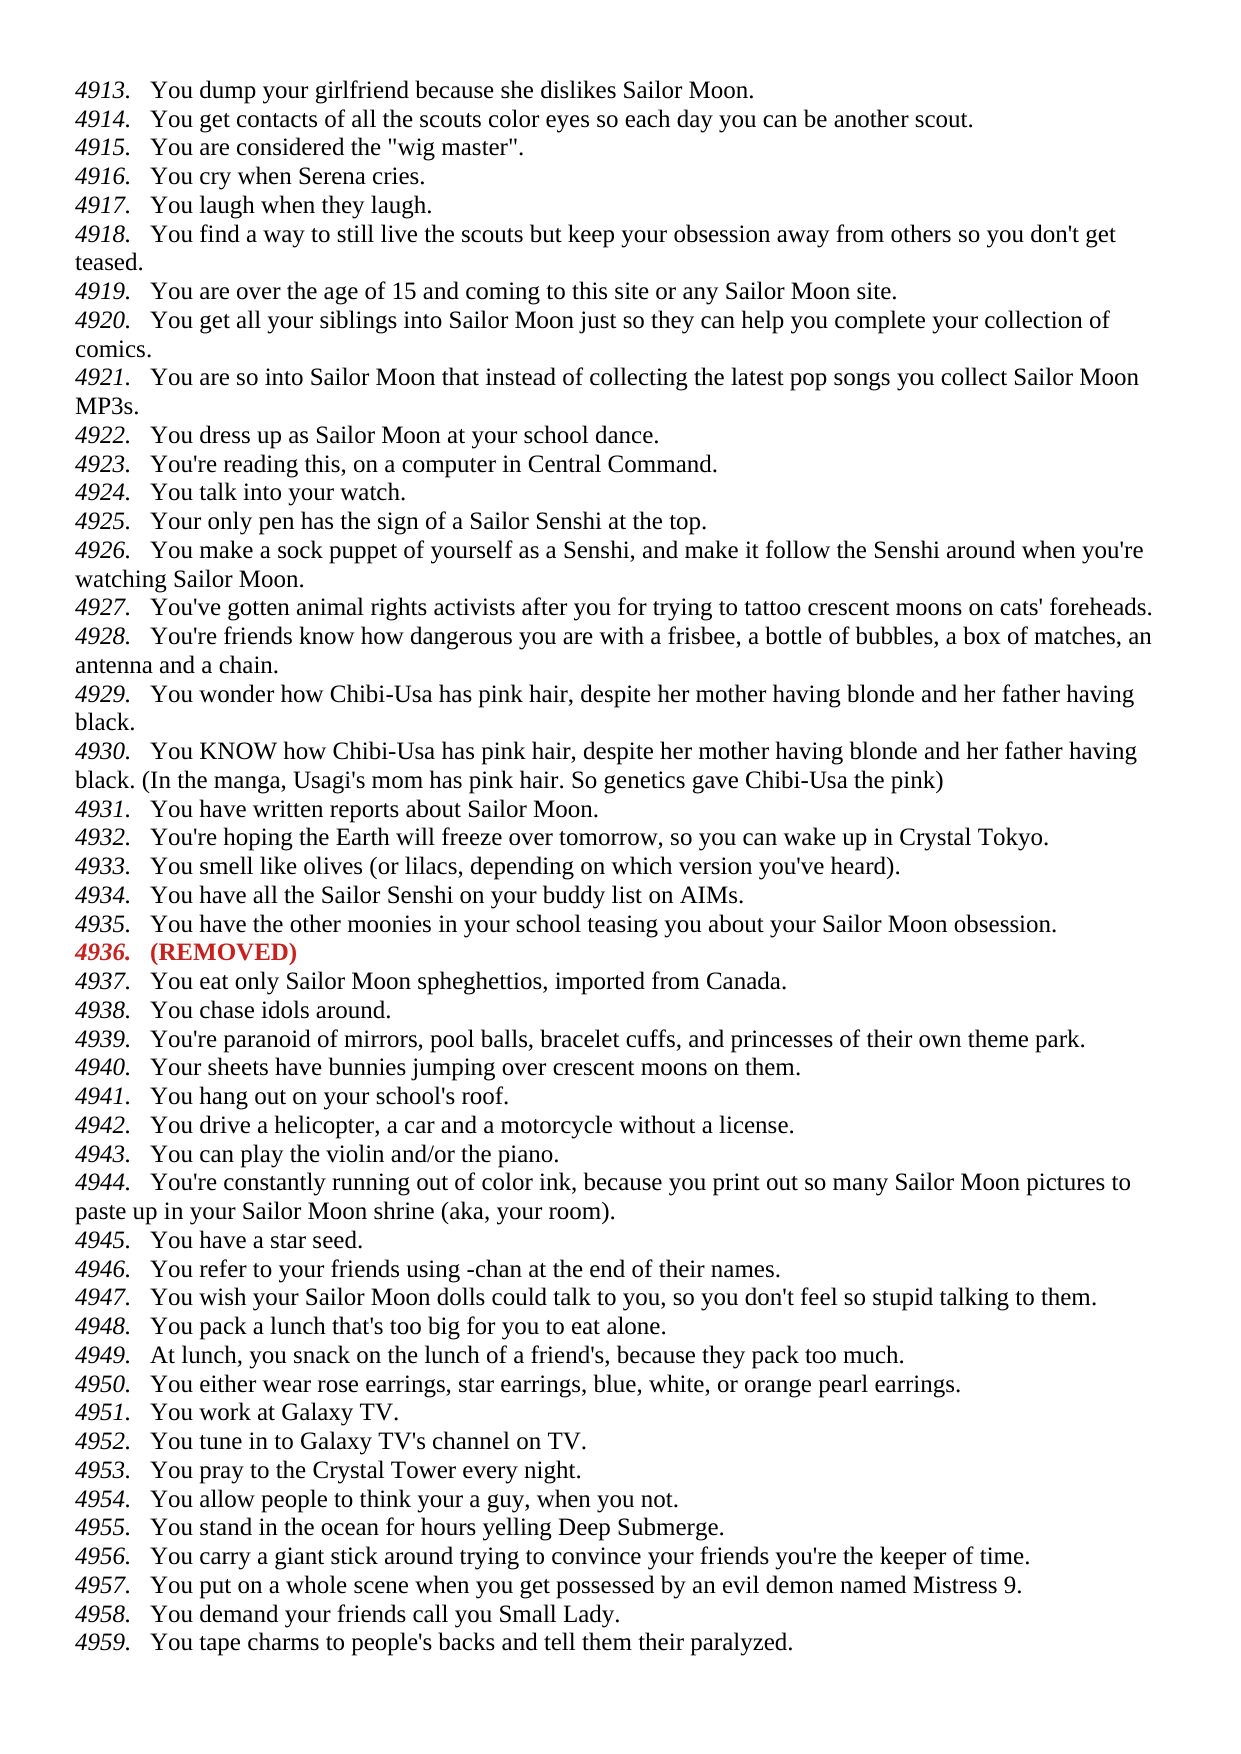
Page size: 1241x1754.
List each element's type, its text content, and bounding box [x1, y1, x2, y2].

list You're constantly running out of color ink, because you print out so many Sailor Moon pictures to paste up in your Sailor Moon shrine (aka, your room). [75, 1167, 1165, 1225]
list You refer to your friends using -chan at the end of their names. [75, 1254, 1165, 1282]
list You are so into Sailor Moon that instead of collecting the latest pop songs you collect Sailor Moon MP3s. [75, 362, 1165, 420]
list Your sheets have bunnies jumping over crescent moons on them. [75, 1052, 1165, 1081]
list You can play the violin and/or the piano. [75, 1139, 1165, 1167]
list You work at Galaxy TV. [75, 1397, 1165, 1426]
list You have the other moonies in your school teasing you about your Sailor Moon obsession. [75, 909, 1165, 937]
list You demand your friends call you Small Lady. [75, 1599, 1165, 1627]
list You get all your siblings into Sailor Moon just so they can help you complete your collection of comics. [75, 305, 1165, 362]
list You have all the Sailor Senshi on your buddy list on AIMs. [75, 880, 1165, 909]
list You put on a whole scene when you get possessed by an evil demon named Mistress 9. [75, 1570, 1165, 1599]
list You eat only Sailor Moon spheghettios, imported from Canada. [75, 966, 1165, 995]
list You have written reports about Sailor Moon. [75, 794, 1165, 822]
list Your only pen has the sign of a Sailor Senshi at the top. [75, 506, 1165, 535]
list (REMOVED) [75, 937, 1165, 966]
list You wish your Sailor Moon dolls could talk to you, so you don't feel so stupid talking to them. [75, 1282, 1165, 1311]
list You laugh when they laugh. [75, 190, 1165, 219]
list You allow people to think your a guy, when you not. [75, 1484, 1165, 1512]
list You find a way to still live the scouts but keep your obsession away from others so you don't get teased. [75, 219, 1165, 276]
list You KNOW how Chibi-Usa has pink hair, despite her mother having blonde and her father having black. (In the manga, Usagi's mom has pink hair. So genetics gave Chibi-Usa the pink) [75, 736, 1165, 794]
list You have a star seed. [75, 1225, 1165, 1254]
list You're hoping the Earth will freeze over tomorrow, so you can wake up in Crystal Tokyo. [75, 822, 1165, 851]
list You either wear rose earrings, star earrings, blue, white, or orange pearl earrings. [75, 1369, 1165, 1397]
list You are over the age of 15 and coming to this site or any Sailor Moon site. [75, 276, 1165, 305]
list At lunch, you snack on the lunch of a friend's, because they pack too much. [75, 1340, 1165, 1369]
list You are considered the "wig master". [75, 132, 1165, 161]
list You pray to the Crystal Tower every night. [75, 1455, 1165, 1484]
list You dump your girlfriend because she dislikes Sailor Moon. [75, 75, 1165, 104]
list You hang out on your school's roof. [75, 1081, 1165, 1110]
list You pack a lunch that's too big for you to eat alone. [75, 1311, 1165, 1340]
list You drive a helicopter, a car and a motorcycle without a license. [75, 1110, 1165, 1139]
list You make a sock puppet of yourself as a Senshi, and make it follow the Senshi around when you're watching Sailor Moon. [75, 535, 1165, 592]
list You chase idols around. [75, 995, 1165, 1024]
list You carry a giant stick around trying to convince your friends you're the keeper of time. [75, 1541, 1165, 1570]
list You dress up as Sailor Moon at your school dance. [75, 420, 1165, 449]
list You're reading this, on a computer in Central Command. [75, 449, 1165, 477]
list You talk into your watch. [75, 477, 1165, 506]
list You're paranoid of mirrors, pool balls, bracelet cuffs, and princesses of their own theme park. [75, 1024, 1165, 1052]
list You stand in the ocean for hours yelling Deep Submerge. [75, 1512, 1165, 1541]
list You wonder how Chibi-Usa has pink hair, despite her mother having blonde and her father having black. [75, 679, 1165, 736]
list You've gotten animal rights activists after you for trying to tattoo crescent moons on cats' foreheads. [75, 592, 1165, 621]
list You smell like olives (or lilacs, depending on which version you've heard). [75, 851, 1165, 880]
list You tape charms to people's backs and tell them their paralyzed. [75, 1627, 1165, 1656]
list You cry when Serena cries. [75, 161, 1165, 190]
list You get contacts of all the scouts color eyes so each day you can be another scout. [75, 104, 1165, 132]
list You're friends know how dangerous you are with a frisbee, a bottle of bubbles, a box of matches, an antenna and a chain. [75, 621, 1165, 679]
list You tune in to Galaxy TV's channel on TV. [75, 1426, 1165, 1455]
